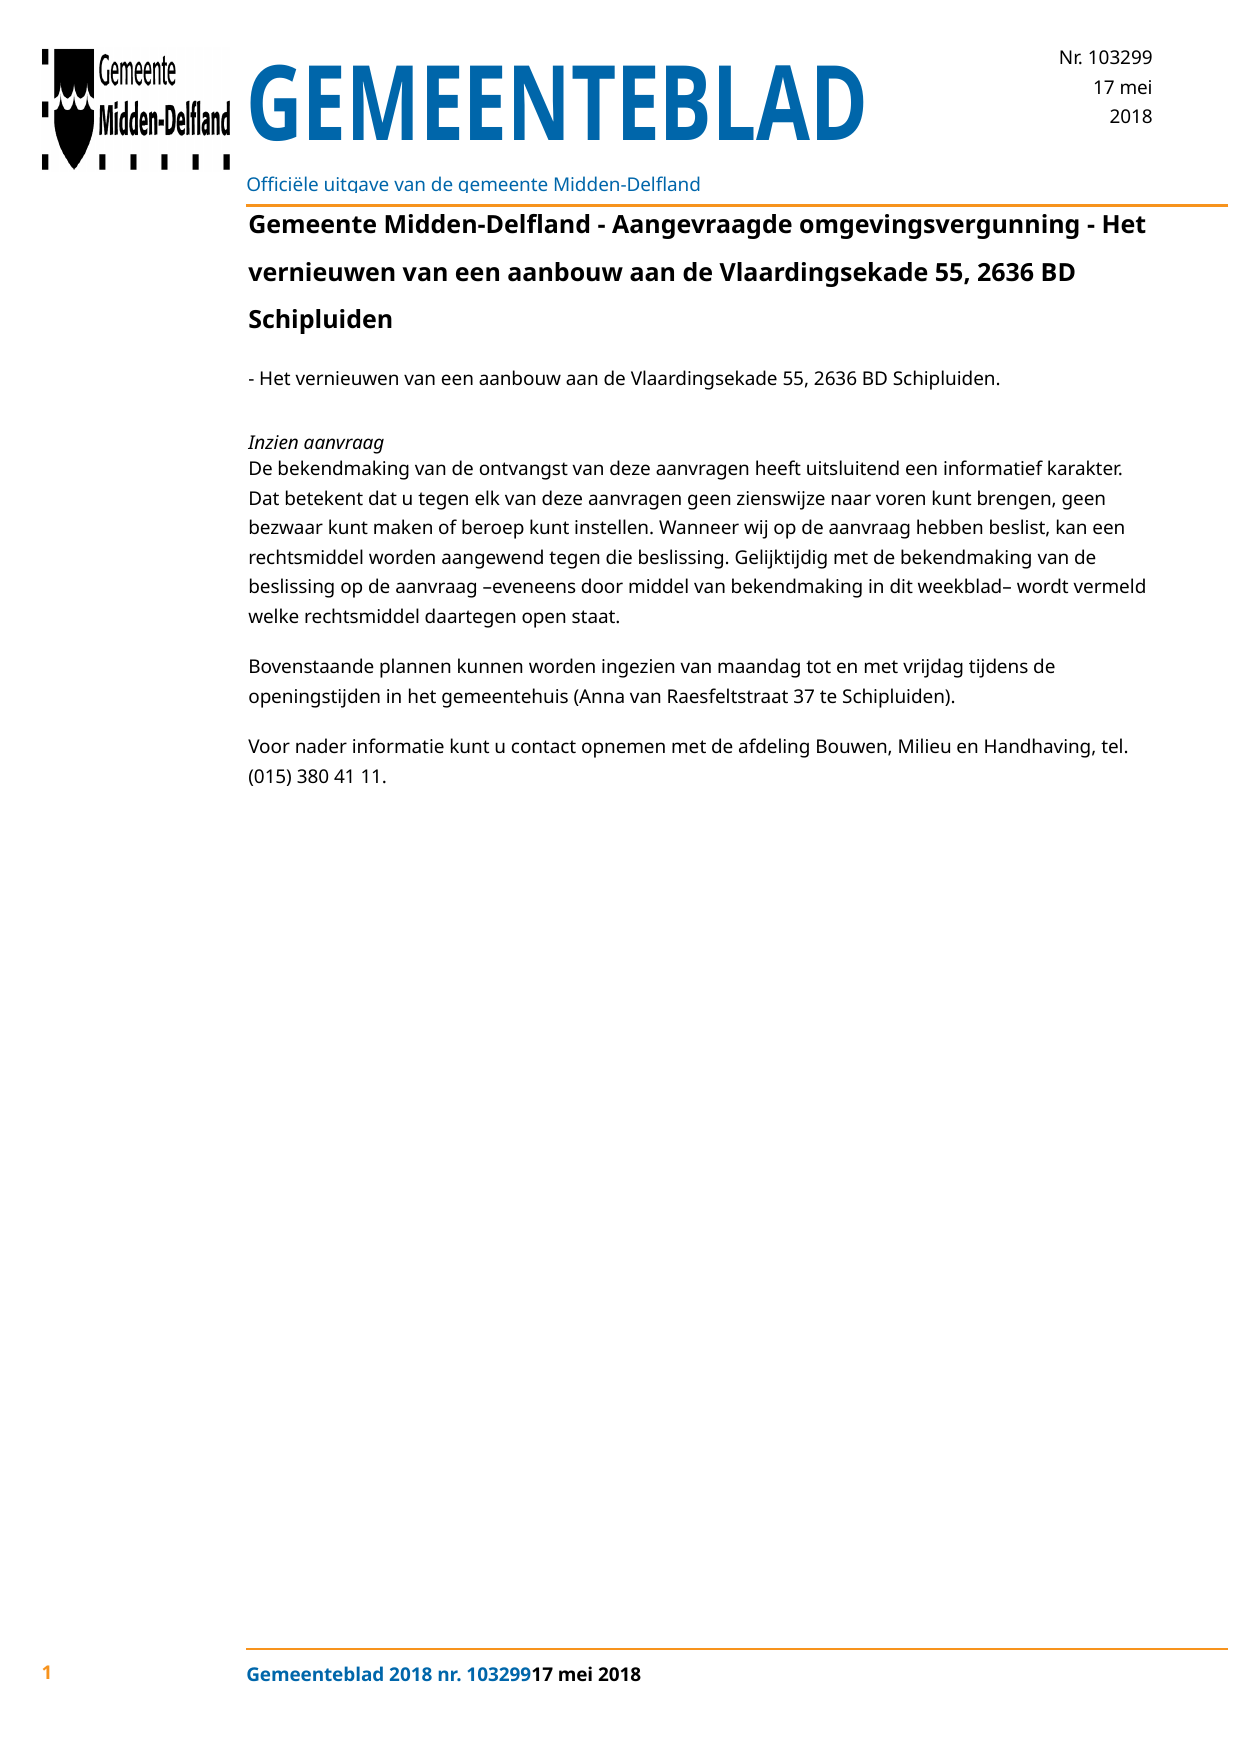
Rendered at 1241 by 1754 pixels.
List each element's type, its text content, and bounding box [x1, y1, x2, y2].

picture [41, 47, 231, 172]
text De bekendmaking van de ontvangst van deze aanvragen heeft uitsluitend een informatief karakter. Dat betekent dat u tegen elk van deze aanvragen geen zienswijze naar voren kunt brengen, geen bezwaar kunt maken of beroep kunt instellen. Wanneer wij op de aanvraag hebben beslist, kan een rechtsmiddel worden aangewend tegen die beslissing. Gelijktijdig met de bekendmaking van de beslissing op de aanvraag –eveneens door middel van bekendmaking in dit weekblad– wordt vermeld welke rechtsmiddel daartegen open staat. [248, 455, 1152, 629]
text Inzien aanvraag [248, 429, 1152, 455]
text Gemeente Midden-Delfland - Aangevraagde omgevingsvergunning - Het vernieuwen van een aanbouw aan de Vlaardingsekade 55, 2636 BD Schipluiden [248, 207, 1152, 336]
text - Het vernieuwen van een aanbouw aan de Vlaardingsekade 55, 2636 BD Schipluiden. [248, 366, 1152, 391]
text Bovenstaande plannen kunnen worden ingezien van maandag tot en met vrijdag tijdens de openingstijden in het gemeentehuis (Anna van Raesfeltstraat 37 te Schipluiden). [248, 653, 1152, 709]
text Voor nader informatie kunt u contact opnemen met de afdeling Bouwen, Milieu en Handhaving, tel. (015) 380 41 11. [248, 733, 1152, 789]
